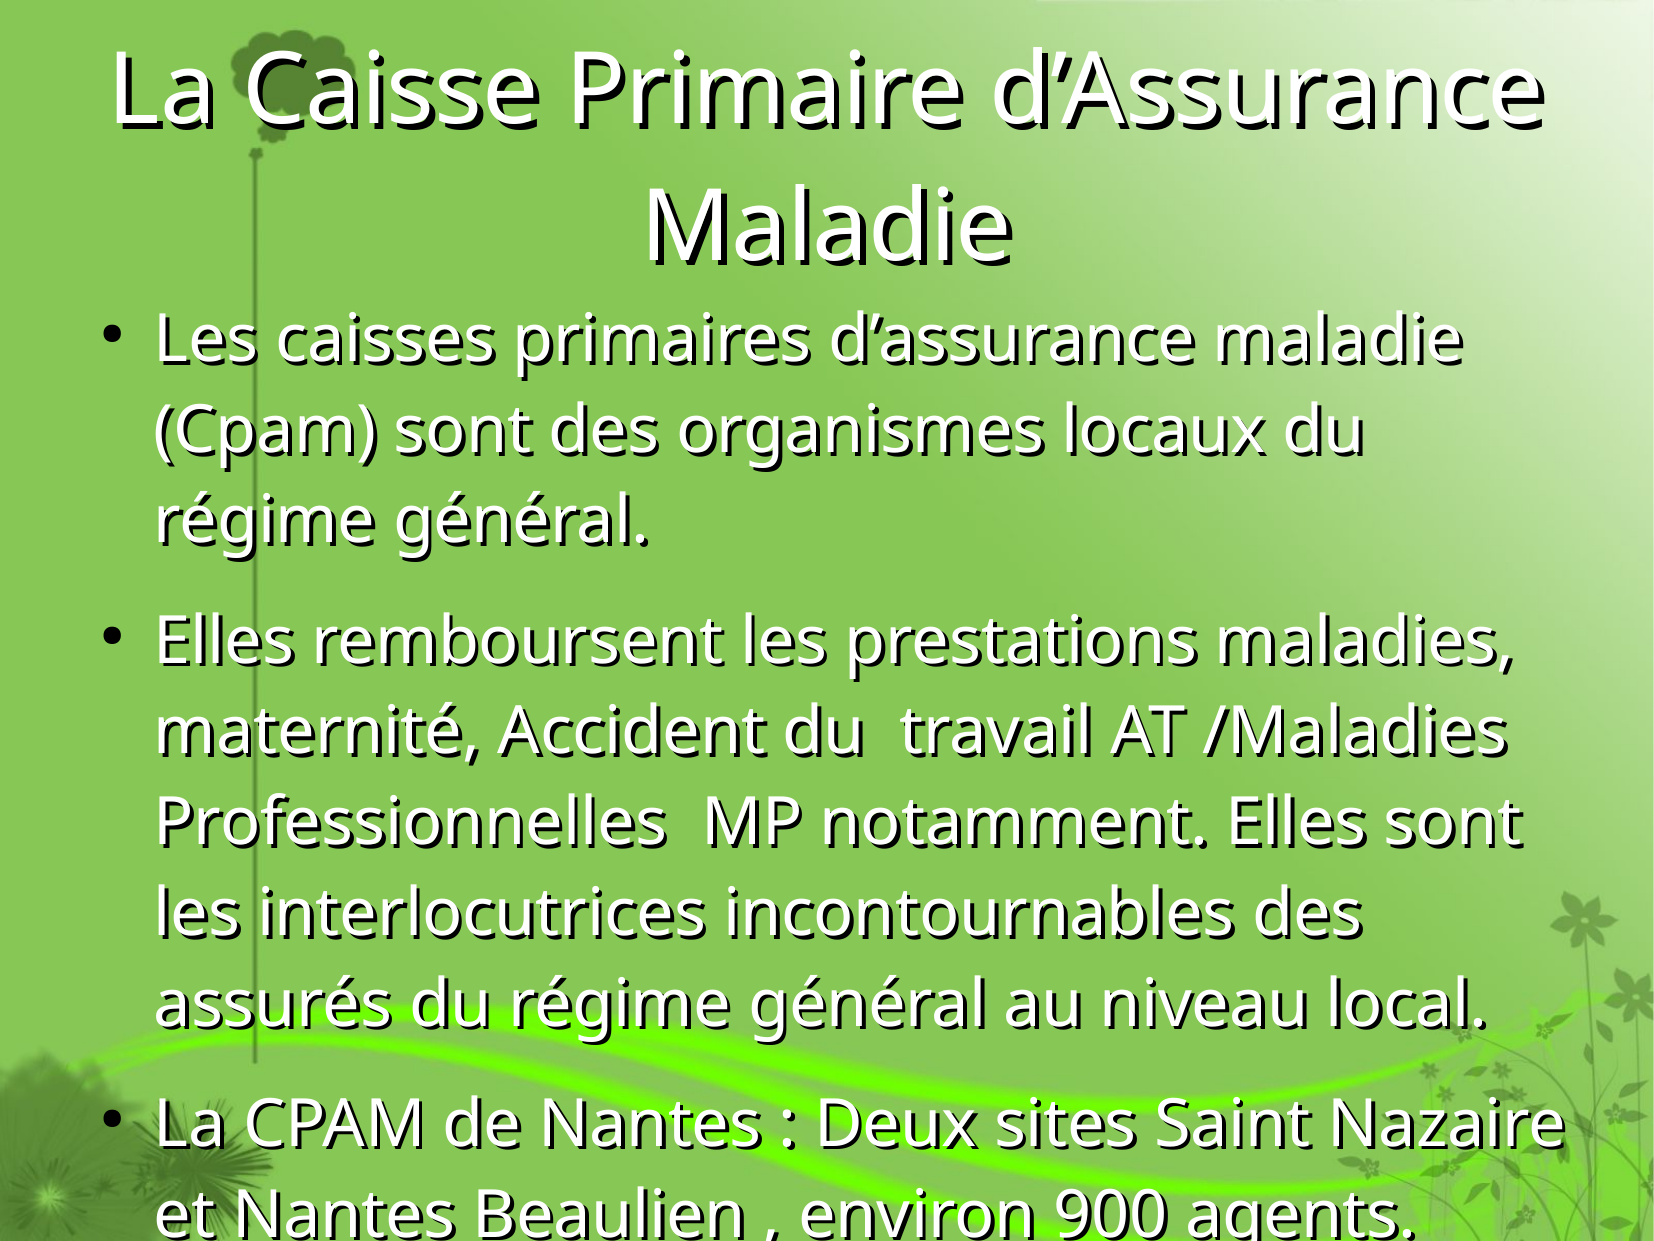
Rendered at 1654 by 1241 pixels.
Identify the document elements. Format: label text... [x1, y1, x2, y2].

list Les caisses primaires d’assurance maladie (Cpam) sont des organismes locaux du régime général. Elles remboursent les prestations maladies, maternité, Accident du travail AT /Maladies Professionnelles MP notamment. Elles sont les interlocutrices incontournables des assurés du régime général au niveau local. La CPAM de Nantes : Deux sites Saint Nazaire et Nantes Beaulien , environ 900 agents. [82, 290, 1571, 1241]
picture [0, 0, 1654, 1241]
title La Caisse Primaire d’Assurance Maladie [82, 36, 1571, 270]
